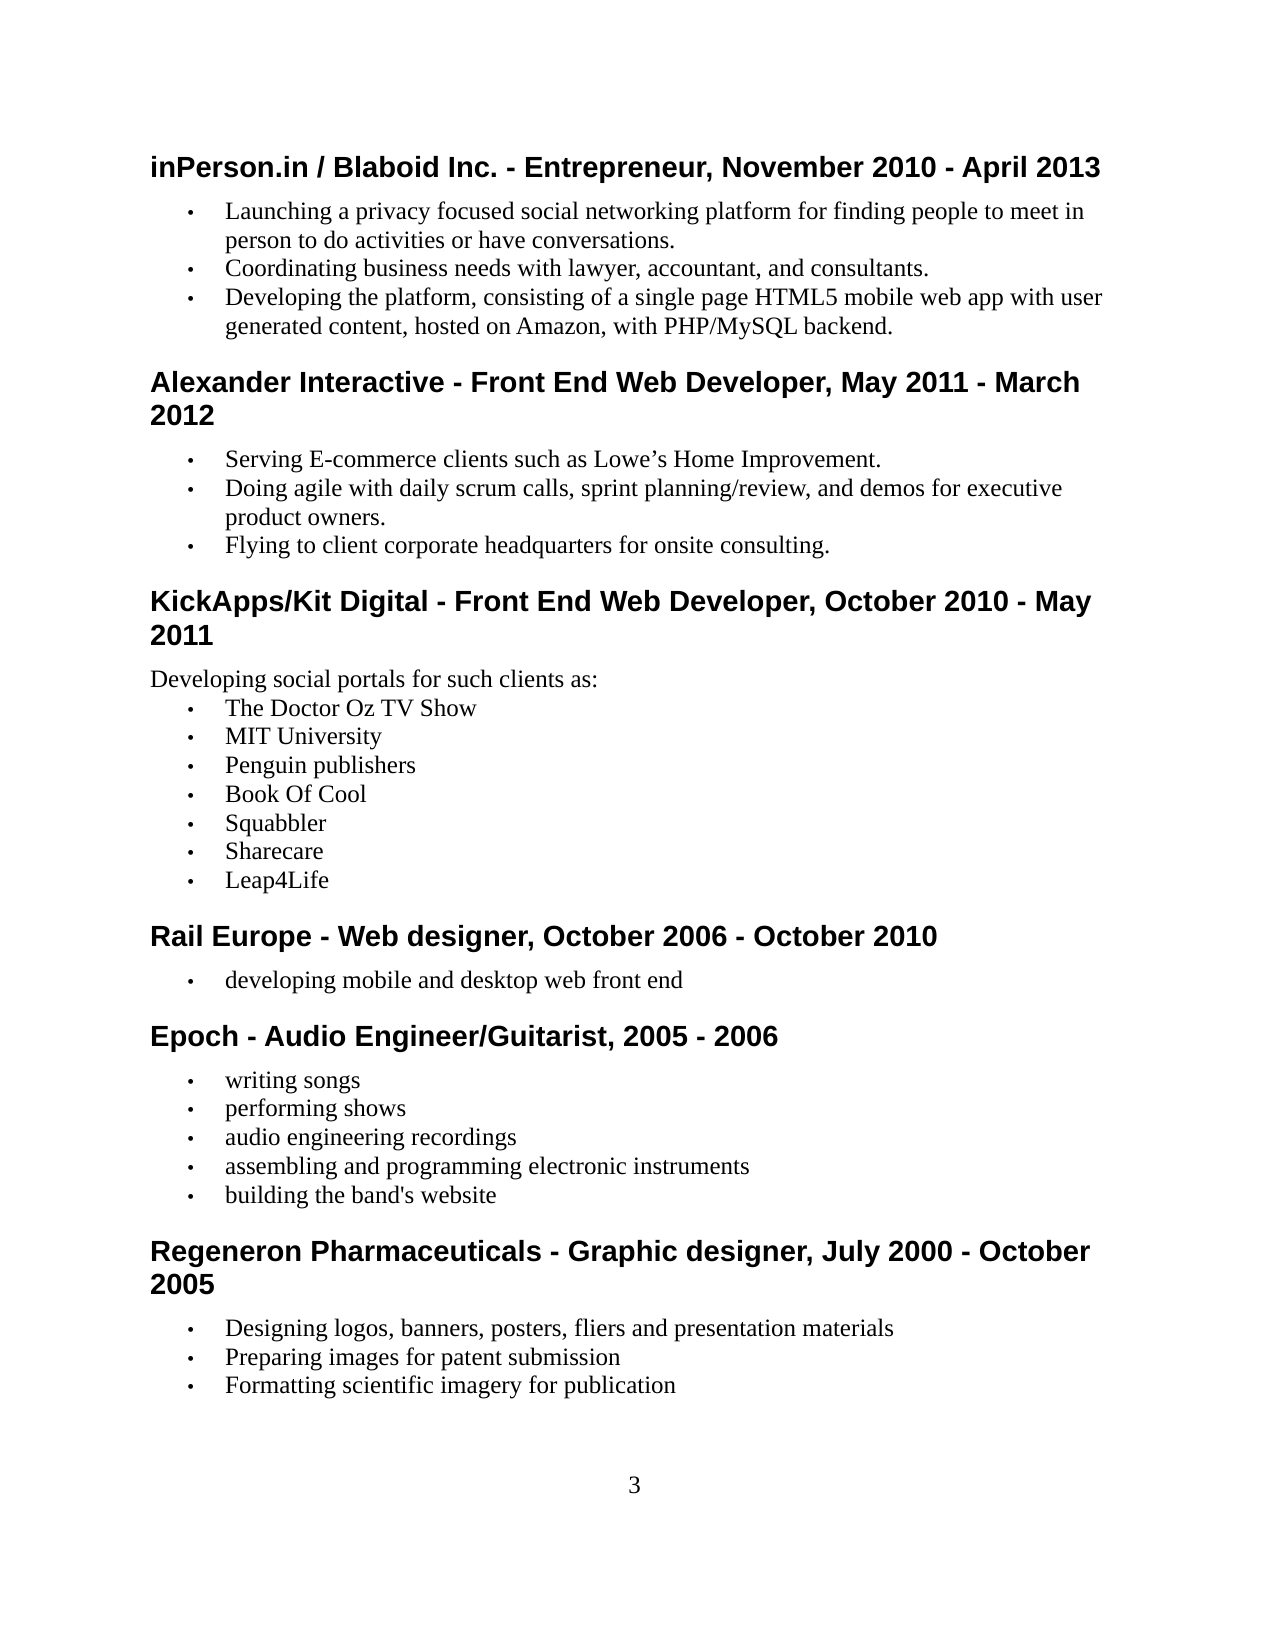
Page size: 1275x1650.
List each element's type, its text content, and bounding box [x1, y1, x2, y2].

list assembling and programming electronic instruments [187, 1151, 1125, 1180]
list Designing logos, banners, posters, fliers and presentation materials [187, 1313, 1125, 1342]
list Book Of Cool [187, 779, 1125, 808]
list MIT University [187, 721, 1125, 750]
list Squabbler [187, 808, 1125, 836]
list Serving E-commerce clients such as Lowe’s Home Improvement. [187, 444, 1125, 473]
list Flying to client corporate headquarters for onsite consulting. [187, 531, 1125, 559]
list Penguin publishers [187, 750, 1125, 779]
list writing songs [187, 1065, 1125, 1093]
list Coordinating business needs with lawyer, accountant, and consultants. [187, 253, 1125, 282]
list Doing agile with daily scrum calls, sprint planning/review, and demos for executive product owners. [187, 473, 1125, 531]
subtitle KickApps/Kit Digital - Front End Web Developer, October 2010 - May 2011 [150, 584, 1125, 651]
list audio engineering recordings [187, 1122, 1125, 1151]
list developing mobile and desktop web front end [187, 965, 1125, 994]
list performing shows [187, 1093, 1125, 1122]
list Preparing images for patent submission [187, 1342, 1125, 1371]
text Developing social portals for such clients as: [150, 664, 1125, 693]
subtitle Regeneron Pharmaceuticals - Graphic designer, July 2000 - October 2005 [150, 1233, 1125, 1301]
list Launching a privacy focused social networking platform for finding people to meet in person to do activities or have conversations. [187, 196, 1125, 253]
list Formatting scientific imagery for publication [187, 1371, 1125, 1399]
list Sharecare [187, 836, 1125, 865]
list The Doctor Oz TV Show [187, 693, 1125, 721]
subtitle Alexander Interactive - Front End Web Developer, May 2011 - March 2012 [150, 365, 1125, 432]
subtitle Rail Europe - Web designer, October 2006 - October 2010 [150, 919, 1125, 952]
subtitle Epoch - Audio Engineer/Guitarist, 2005 - 2006 [150, 1019, 1125, 1052]
list Developing the platform, consisting of a single page HTML5 mobile web app with user generated content, hosted on Amazon, with PHP/MySQL backend. [187, 282, 1125, 340]
list building the band's website [187, 1180, 1125, 1208]
subtitle inPerson.in / Blaboid Inc. - Entrepreneur, November 2010 - April 2013 [150, 150, 1125, 183]
list Leap4Life [187, 865, 1125, 894]
